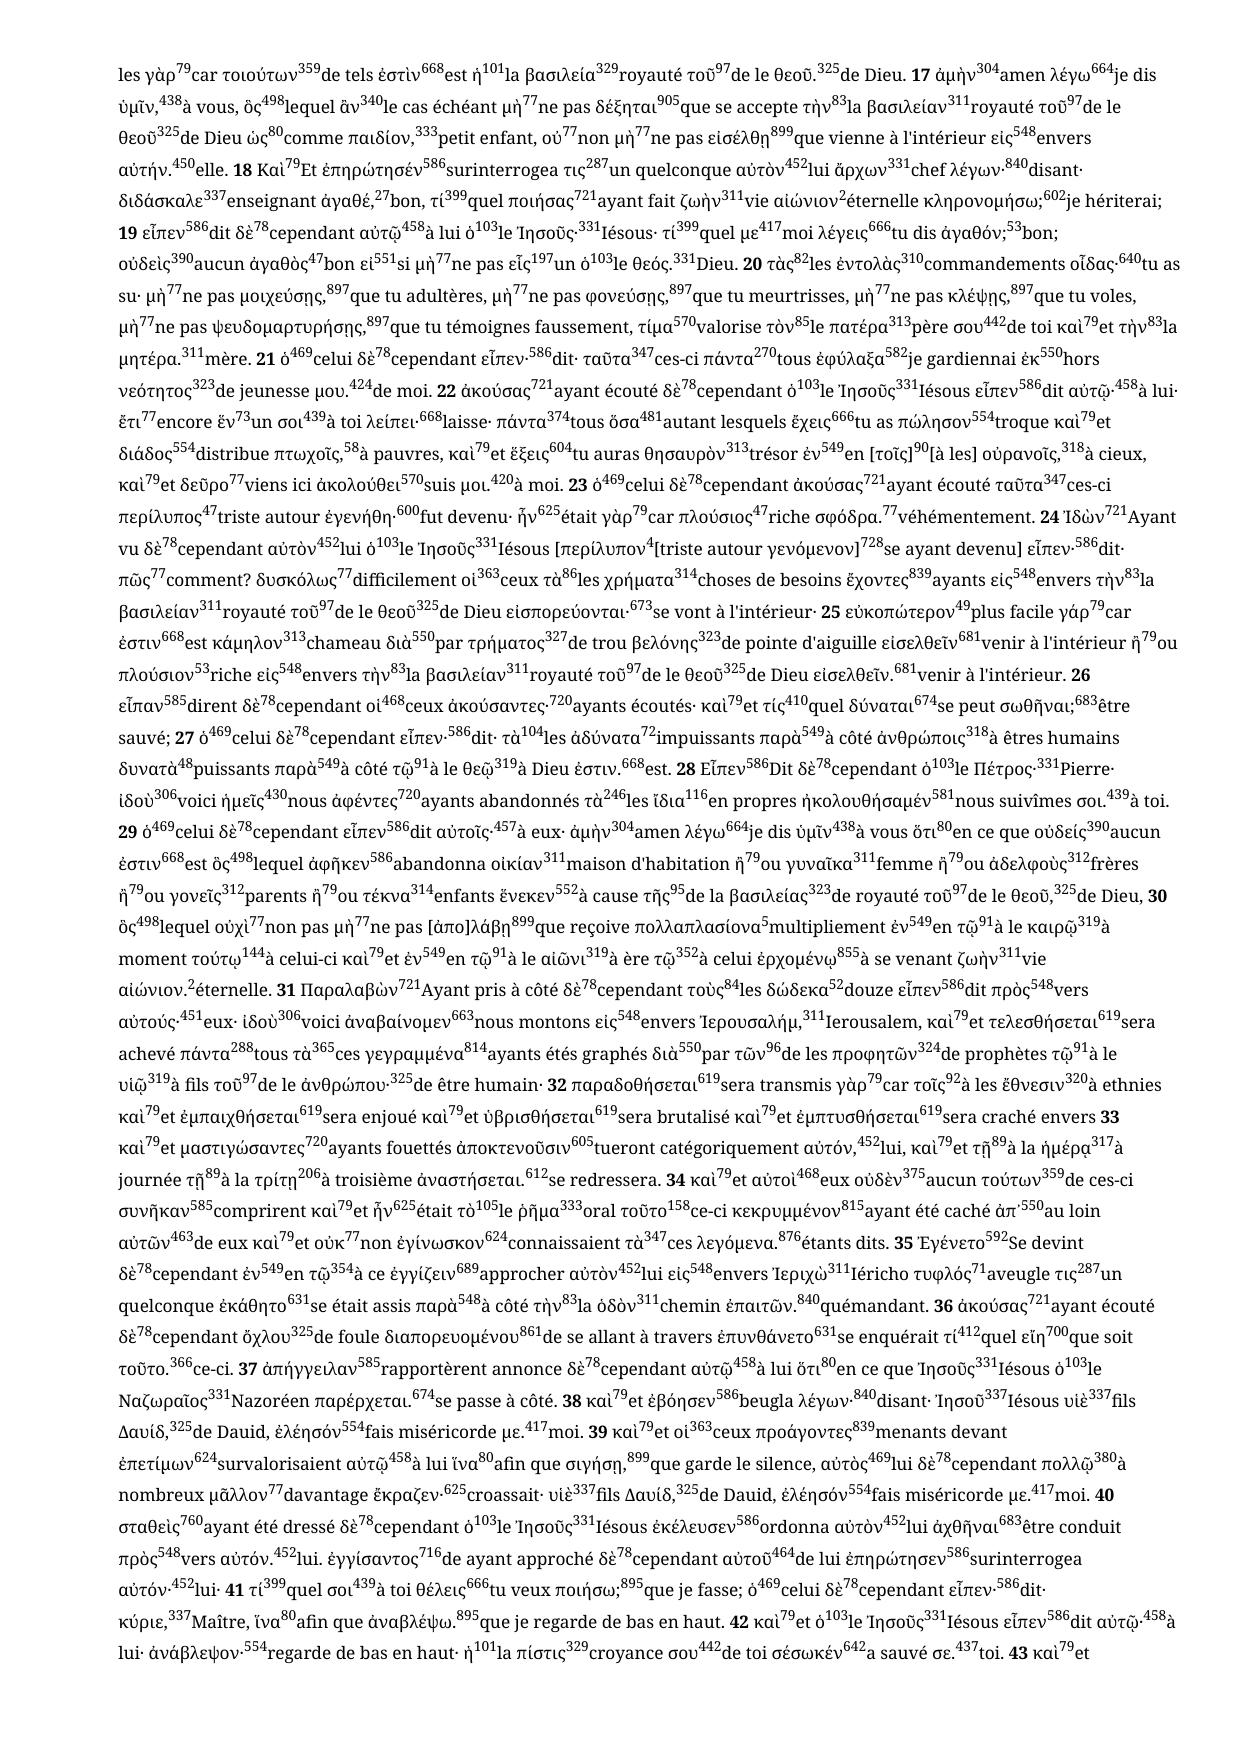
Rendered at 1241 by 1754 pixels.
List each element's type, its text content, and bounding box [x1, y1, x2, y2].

text 1 Ἔλεγεν625Disait δὲ78cependant παραβολὴν311parabole αὐτοῖς457à eux πρὸς548vers τὸ348ce δεῖν689attacher de lien πάντοτε77en tout moment προσεύχεσθαι690se prier αὐτοὺς451eux καὶ79et μὴ77ne pas ἐγκακεῖν,689négliger au-dedans, 2 λέγων·840disant· κριτής331juge τις287un quelconque ἦν625était ἔν549en τινι273à une quelconque πόλει317à cité τὸν85le θεὸν313Dieu μὴ77ne pas φοβούμενος867se effrayant καὶ79et ἄνθρωπον313être humain μὴ77ne pas ἐντρεπόμενος.891étant tourné intérieurement. 3 χήρα329veuve δὲ78cependant ἦν625était ἐν549en τῇ89à la πόλει317à cité ἐκείνῃ142à celle-là καὶ79et ἤρχετο631se venait πρὸς548vers αὐτὸν452lui λέγουσα·838disante· ἐκδίκησόν554venge με417moi ἀπὸ550au loin τοῦ97de le ἀντιδίκου325de adversaire μου.424de moi. 4 καὶ79et οὐκ77non ἤθελεν625voulait ἐπὶ548sur χρόνον.313temps. μετὰ548après ταῦτα347ces-ci δὲ78cependant εἶπεν586dit ἐν549en ἑαυτῷ·533à lui-même· εἰ80si καὶ77aussi τὸν85le θεὸν313Dieu οὐ77non φοβοῦμαι670je m'effraie οὐδὲ79non cependant ἄνθρωπον313être humain ἐντρέπομαι,676je suis tourné intérieurement, 5 διά548par le fait de γε340du moins τὸ348ce παρέχειν689fournir μοι420à moi κόπον313frappement τὴν83la χήραν311veuve ταύτην136celle-ci ἐκδικήσω602je vengerai αὐτήν,450elle, ἵνα80afin que μὴ77ne pas εἰς548envers τέλος315achèvement ἐρχομένη865se venante ὑπωπιάζῃ921que frappe sous l'oeil με.417moi. 6 Εἶπεν586Dit δὲ78cependant ὁ103le κύριος·331Maître· ἀκούσατε553écoutez τί399quel ὁ103le κριτὴς331juge τῆς95de la ἀδικίας323de injustice λέγει·668dit· 7 ὁ103le δὲ78cependant θεὸς331Dieu οὐ77non μὴ77ne pas ποιήσῃ899que fasse τὴν83la ἐκδίκησιν311vengeance τῶν96de les ἐκλεκτῶν64de élus αὐτοῦ464de lui τῶν357de ceux βοώντων833de beuglants αὐτῷ458à lui ἡμέρας323de journée καὶ79et νυκτός,323de nuit, καὶ79et μακροθυμεῖ668éloigne fureur ἐπ᾽549sur αὐτοῖς;457à eux; 8 λέγω664je dis ὑμῖν438à vous ὅτι80en ce que ποιήσει606fera τὴν83la ἐκδίκησιν311vengeance αὐτῶν463de eux ἐν549en τάχει.321à vitesse. πλὴν79toutefois ὁ103le υἱὸς331fils τοῦ97de le ἀνθρώπου325de être humain ἐλθὼν721ayant venu ἆρα80alors est-ce que εὑρήσει606trouvera τὴν83la πίστιν311croyance ἐπὶ550sur τῆς95de la γῆς;323de terre; 9 Εἶπεν586Dit δὲ78cependant καὶ77aussi πρός548vers τινας372des quelconques τοὺς345ceux πεποιθότας769ayants persuadés ἐφ᾽549sur ἑαυτοῖς532à eux-mêmes ὅτι80en ce que εἰσὶν667sont δίκαιοι46justes καὶ79et ἐξουθενοῦντας821excluants comme rien τοὺς84les λοιποὺς372restants τὴν83la παραβολὴν311parabole ταύτην·136celle-ci· 10 Ἄνθρωποι330Êtres humains δύο196deux ἀνέβησαν585montèrent εἰς548envers τὸ87le ἱερὸν315sanctuaire προσεύξασθαι,682se prier, ὁ103le εἷς71un Φαρισαῖος331Pharisien καὶ79et ὁ103le ἕτερος71autre-différent τελώνης.331collecteur de taxes. 11 ὁ103le Φαρισαῖος331Pharisien σταθεὶς760ayant été dressé ταῦτα347ces-ci πρὸς548vers ἑαυτὸν528lui-même προσηύχετο·631se priait· ὁ109le θεός,337Dieu, εὐχαριστῶ664je rends grâce σοι439à toi ὅτι80en ce que οὐκ77non εἰμὶ664je suis ὥσπερ80comme certes οἱ102les λοιποὶ389restants τῶν96de les ἀνθρώπων,324de êtres humains, ἅρπαγες,70ravisseurs, ἄδικοι,70injustes, μοιχοί,330adultères, ἢ79ou καὶ77aussi ὡς80comme οὗτος156celui-ci ὁ103le τελώνης·331collecteur de taxes· 12 νηστεύω664je jeûne δὶς77doublement τοῦ99de le σαββάτου,327de sabbat, ἀποδεκατεύω664je dîme loin πάντα374tous ὅσα481autant lesquels κτῶμαι.670je m'acquiers. 13 ὁ103le δὲ78cependant τελώνης331collecteur de taxes μακρόθεν77à distance ἑστὼς783ayant dressé οὐκ77non ἤθελεν625voulait οὐδὲ77non cependant τοὺς244les ὀφθαλμοὺς312yeux ἐπᾶραι681surélever εἰς548envers τὸν85le οὐρανόν,313ciel, ἀλλ᾽79mais ἔτυπτεν625tapait τὸ87le στῆθος315poitrine αὐτοῦ464de lui λέγων·840disant· ὁ109le θεός,337Dieu, ἱλάσθητί563sois été propice μοι420à moi τῷ91à le ἁμαρτωλῷ.59à fauteur. 14 λέγω664je dis ὑμῖν,438à vous, κατέβη586descendit οὗτος364celui-ci δεδικαιωμένος813ayant été justifié εἰς548envers τὸν85le οἶκον313maison αὐτοῦ464de lui παρ᾽548à côté ἐκεῖνον·346celui-là· ὅτι80en ce que πᾶς390tout ὁ364celui ὑψῶν840haussant ἑαυτὸν528lui-même ταπεινωθήσεται,619sera baissé, ὁ364celui δὲ78cependant ταπεινῶν840baissant ἑαυτὸν528lui-même ὑψωθήσεται.619sera haussé. 15 Προσέφερον624Apportaient δὲ78cependant αὐτῷ458à lui καὶ77aussi τὰ86les βρέφη314bébés ἵνα80afin que αὐτῶν465de eux ἅπτηται·927que se touche· ἰδόντες720ayants vus δὲ78cependant οἱ102les μαθηταὶ330disciples ἐπετίμων624survalorisaient αὐτοῖς.457à eux. 16 ὁ103le δὲ78cependant Ἰησοῦς331Iésous προσεκαλέσατο592se appela auprès αὐτὰ453eux λέγων·840disant· ἄφετε553abandonnez τὰ86les παιδία314petits enfants ἔρχεσθαι690se venir πρός548vers με417moi καὶ79et μὴ77ne pas κωλύετε569empêchez αὐτά,453eux, τῶν98de les γὰρ79car τοιούτων359de tels ἐστὶν668est ἡ101la βασιλεία329royauté τοῦ97de le θεοῦ.325de Dieu. 17 ἀμὴν304amen λέγω664je dis ὑμῖν,438à vous, ὃς498lequel ἂν340le cas échéant μὴ77ne pas δέξηται905que se accepte τὴν83la βασιλείαν311royauté τοῦ97de le θεοῦ325de Dieu ὡς80comme παιδίον,333petit enfant, οὐ77non μὴ77ne pas εἰσέλθῃ899que vienne à l'intérieur εἰς548envers αὐτήν.450elle. 18 Καὶ79Et ἐπηρώτησέν586surinterrogea τις287un quelconque αὐτὸν452lui ἄρχων331chef λέγων·840disant· διδάσκαλε337enseignant ἀγαθέ,27bon, τί399quel ποιήσας721ayant fait ζωὴν311vie αἰώνιον2éternelle κληρονομήσω;602je hériterai; 19 εἶπεν586dit δὲ78cependant αὐτῷ458à lui ὁ103le Ἰησοῦς·331Iésous· τί399quel με417moi λέγεις666tu dis ἀγαθόν;53bon; οὐδεὶς390aucun ἀγαθὸς47bon εἰ551si μὴ77ne pas εἷς197un ὁ103le θεός.331Dieu. 20 τὰς82les ἐντολὰς310commandements οἶδας·640tu as su· μὴ77ne pas μοιχεύσῃς,897que tu adultères, μὴ77ne pas φονεύσῃς,897que tu meurtrisses, μὴ77ne pas κλέψῃς,897que tu voles, μὴ77ne pas ψευδομαρτυρήσῃς,897que tu témoignes faussement, τίμα570valorise τὸν85le πατέρα313père σου442de toi καὶ79et τὴν83la μητέρα.311mère. 21 ὁ469celui δὲ78cependant εἶπεν·586dit· ταῦτα347ces-ci πάντα270tous ἐφύλαξα582je gardiennai ἐκ550hors νεότητος323de jeunesse μου.424de moi. 22 ἀκούσας721ayant écouté δὲ78cependant ὁ103le Ἰησοῦς331Iésous εἶπεν586dit αὐτῷ·458à lui· ἔτι77encore ἕν73un σοι439à toi λείπει·668laisse· πάντα374tous ὅσα481autant lesquels ἔχεις666tu as πώλησον554troque καὶ79et διάδος554distribue πτωχοῖς,58à pauvres, καὶ79et ἕξεις604tu auras θησαυρὸν313trésor ἐν549en [τοῖς]90[à les] οὐρανοῖς,318à cieux, καὶ79et δεῦρο77viens ici ἀκολούθει570suis μοι.420à moi. 23 ὁ469celui δὲ78cependant ἀκούσας721ayant écouté ταῦτα347ces-ci περίλυπος47triste autour ἐγενήθη·600fut devenu· ἦν625était γὰρ79car πλούσιος47riche σφόδρα.77véhémentement. 24 Ἰδὼν721Ayant vu δὲ78cependant αὐτὸν452lui ὁ103le Ἰησοῦς331Iésous [περίλυπον4[triste autour γενόμενον]728se ayant devenu] εἶπεν·586dit· πῶς77comment? δυσκόλως77difficilement οἱ363ceux τὰ86les χρήματα314choses de besoins ἔχοντες839ayants εἰς548envers τὴν83la βασιλείαν311royauté τοῦ97de le θεοῦ325de Dieu εἰσπορεύονται·673se vont à l'intérieur· 25 εὐκοπώτερον49plus facile γάρ79car ἐστιν668est κάμηλον313chameau διὰ550par τρήματος327de trou βελόνης323de pointe d'aiguille εἰσελθεῖν681venir à l'intérieur ἢ79ou πλούσιον53riche εἰς548envers τὴν83la βασιλείαν311royauté τοῦ97de le θεοῦ325de Dieu εἰσελθεῖν.681venir à l'intérieur. 26 εἶπαν585dirent δὲ78cependant οἱ468ceux ἀκούσαντες·720ayants écoutés· καὶ79et τίς410quel δύναται674se peut σωθῆναι;683être sauvé; 27 ὁ469celui δὲ78cependant εἶπεν·586dit· τὰ104les ἀδύνατα72impuissants παρὰ549à côté ἀνθρώποις318à êtres humains δυνατὰ48puissants παρὰ549à côté τῷ91à le θεῷ319à Dieu ἐστιν.668est. 28 Εἶπεν586Dit δὲ78cependant ὁ103le Πέτρος·331Pierre· ἰδοὺ306voici ἡμεῖς430nous ἀφέντες720ayants abandonnés τὰ246les ἴδια116en propres ἠκολουθήσαμέν581nous suivîmes σοι.439à toi. 29 ὁ469celui δὲ78cependant εἶπεν586dit αὐτοῖς·457à eux· ἀμὴν304amen λέγω664je dis ὑμῖν438à vous ὅτι80en ce que οὐδείς390aucun ἐστιν668est ὃς498lequel ἀφῆκεν586abandonna οἰκίαν311maison d'habitation ἢ79ou γυναῖκα311femme ἢ79ou ἀδελφοὺς312frères ἢ79ou γονεῖς312parents ἢ79ou τέκνα314enfants ἕνεκεν552à cause τῆς95de la βασιλείας323de royauté τοῦ97de le θεοῦ,325de Dieu, 30 ὃς498lequel οὐχὶ77non pas μὴ77ne pas [ἀπο]λάβῃ899que reçoive πολλαπλασίονα5multipliement ἐν549en τῷ91à le καιρῷ319à moment τούτῳ144à celui-ci καὶ79et ἐν549en τῷ91à le αἰῶνι319à ère τῷ352à celui ἐρχομένῳ855à se venant ζωὴν311vie αἰώνιον.2éternelle. 31 Παραλαβὼν721Ayant pris à côté δὲ78cependant τοὺς84les δώδεκα52douze εἶπεν586dit πρὸς548vers αὐτούς·451eux· ἰδοὺ306voici ἀναβαίνομεν663nous montons εἰς548envers Ἰερουσαλήμ,311Ierousalem, καὶ79et τελεσθήσεται619sera achevé πάντα288tous τὰ365ces γεγραμμένα814ayants étés graphés διὰ550par τῶν96de les προφητῶν324de prophètes τῷ91à le υἱῷ319à fils τοῦ97de le ἀνθρώπου·325de être humain· 32 παραδοθήσεται619sera transmis γὰρ79car τοῖς92à les ἔθνεσιν320à ethnies καὶ79et ἐμπαιχθήσεται619sera enjoué καὶ79et ὑβρισθήσεται619sera brutalisé καὶ79et ἐμπτυσθήσεται619sera craché envers 33 καὶ79et μαστιγώσαντες720ayants fouettés ἀποκτενοῦσιν605tueront catégoriquement αὐτόν,452lui, καὶ79et τῇ89à la ἡμέρᾳ317à journée τῇ89à la τρίτῃ206à troisième ἀναστήσεται.612se redressera. 34 καὶ79et αὐτοὶ468eux οὐδὲν375aucun τούτων359de ces-ci συνῆκαν585comprirent καὶ79et ἦν625était τὸ105le ῥῆμα333oral τοῦτο158ce-ci κεκρυμμένον815ayant été caché ἀπ᾽550au loin αὐτῶν463de eux καὶ79et οὐκ77non ἐγίνωσκον624connaissaient τὰ347ces λεγόμενα.876étants dits. 35 Ἐγένετο592Se devint δὲ78cependant ἐν549en τῷ354à ce ἐγγίζειν689approcher αὐτὸν452lui εἰς548envers Ἰεριχὼ311Iéricho τυφλός71aveugle τις287un quelconque ἐκάθητο631se était assis παρὰ548à côté τὴν83la ὁδὸν311chemin ἐπαιτῶν.840quémandant. 36 ἀκούσας721ayant écouté δὲ78cependant ὄχλου325de foule διαπορευομένου861de se allant à travers ἐπυνθάνετο631se enquérait τί412quel εἴη700que soit τοῦτο.366ce-ci. 37 ἀπήγγειλαν585rapportèrent annonce δὲ78cependant αὐτῷ458à lui ὅτι80en ce que Ἰησοῦς331Iésous ὁ103le Ναζωραῖος331Nazoréen παρέρχεται.674se passe à côté. 38 καὶ79et ἐβόησεν586beugla λέγων·840disant· Ἰησοῦ337Iésous υἱὲ337fils Δαυίδ,325de Dauid, ἐλέησόν554fais miséricorde με.417moi. 39 καὶ79et οἱ363ceux προάγοντες839menants devant ἐπετίμων624survalorisaient αὐτῷ458à lui ἵνα80afin que σιγήσῃ,899que garde le silence, αὐτὸς469lui δὲ78cependant πολλῷ380à nombreux μᾶλλον77davantage ἔκραζεν·625croassait· υἱὲ337fils Δαυίδ,325de Dauid, ἐλέησόν554fais miséricorde με.417moi. 40 σταθεὶς760ayant été dressé δὲ78cependant ὁ103le Ἰησοῦς331Iésous ἐκέλευσεν586ordonna αὐτὸν452lui ἀχθῆναι683être conduit πρὸς548vers αὐτόν.452lui. ἐγγίσαντος716de ayant approché δὲ78cependant αὐτοῦ464de lui ἐπηρώτησεν586surinterrogea αὐτόν·452lui· 41 τί399quel σοι439à toi θέλεις666tu veux ποιήσω;895que je fasse; ὁ469celui δὲ78cependant εἶπεν·586dit· κύριε,337Maître, ἵνα80afin que ἀναβλέψω.895que je regarde de bas en haut. 42 καὶ79et ὁ103le Ἰησοῦς331Iésous εἶπεν586dit αὐτῷ·458à lui· ἀνάβλεψον·554regarde de bas en haut· ἡ101la πίστις329croyance σου442de toi σέσωκέν642a sauvé σε.437toi. 43 καὶ79et παραχρῆμα77instantanément ἀνέβλεψεν586regarda de bas en haut καὶ79et ἠκολούθει625suivait αὐτῷ458à lui δοξάζων840glorifiant τὸν85le θεόν.313Dieu. καὶ79et πᾶς287tout ὁ103le λαὸς331peuple ἰδὼν721ayant vu ἔδωκεν586donna αἶνον313louange τῷ91à le θεῷ.319à Dieu. [118, 59, 1181, 1665]
